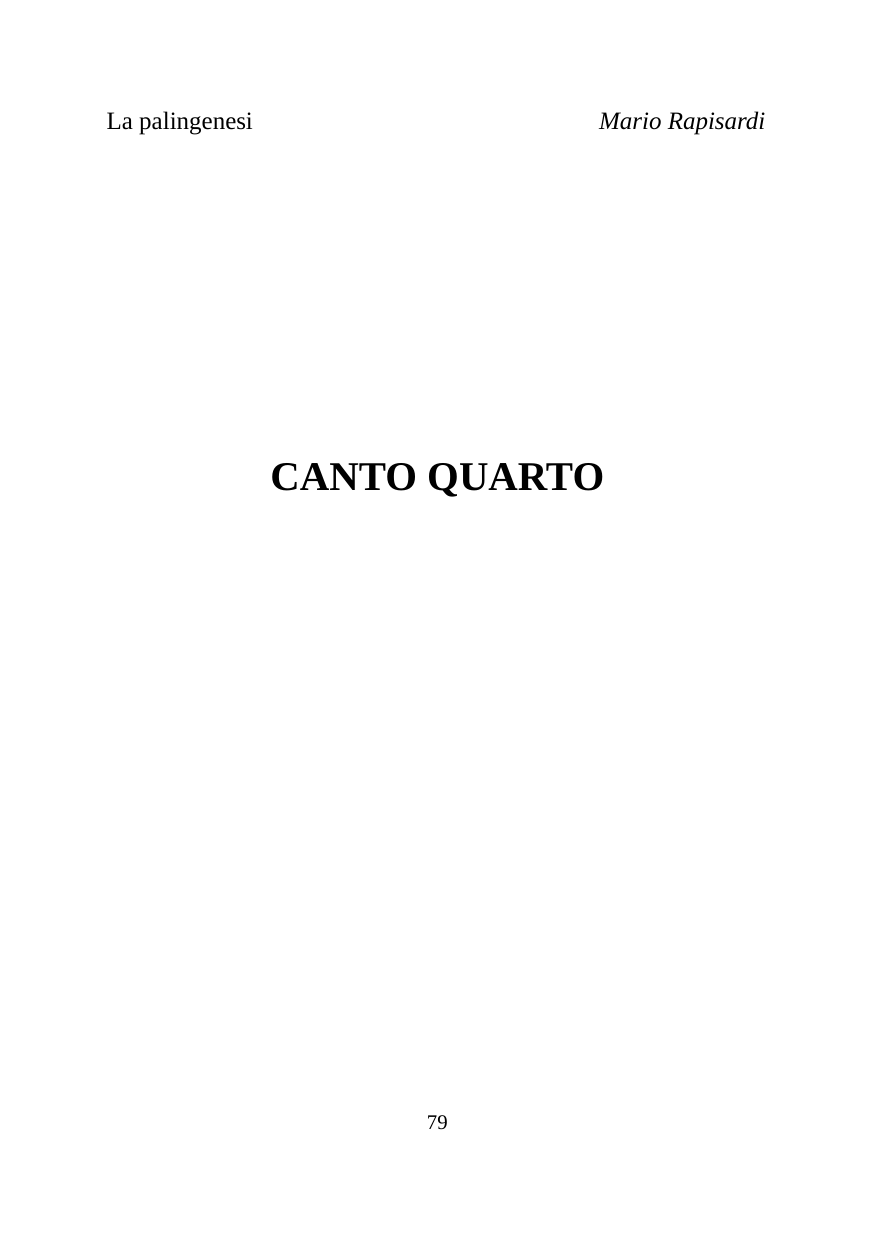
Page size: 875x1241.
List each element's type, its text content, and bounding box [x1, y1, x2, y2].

subtitle CANTO QUARTO [106, 452, 768, 499]
